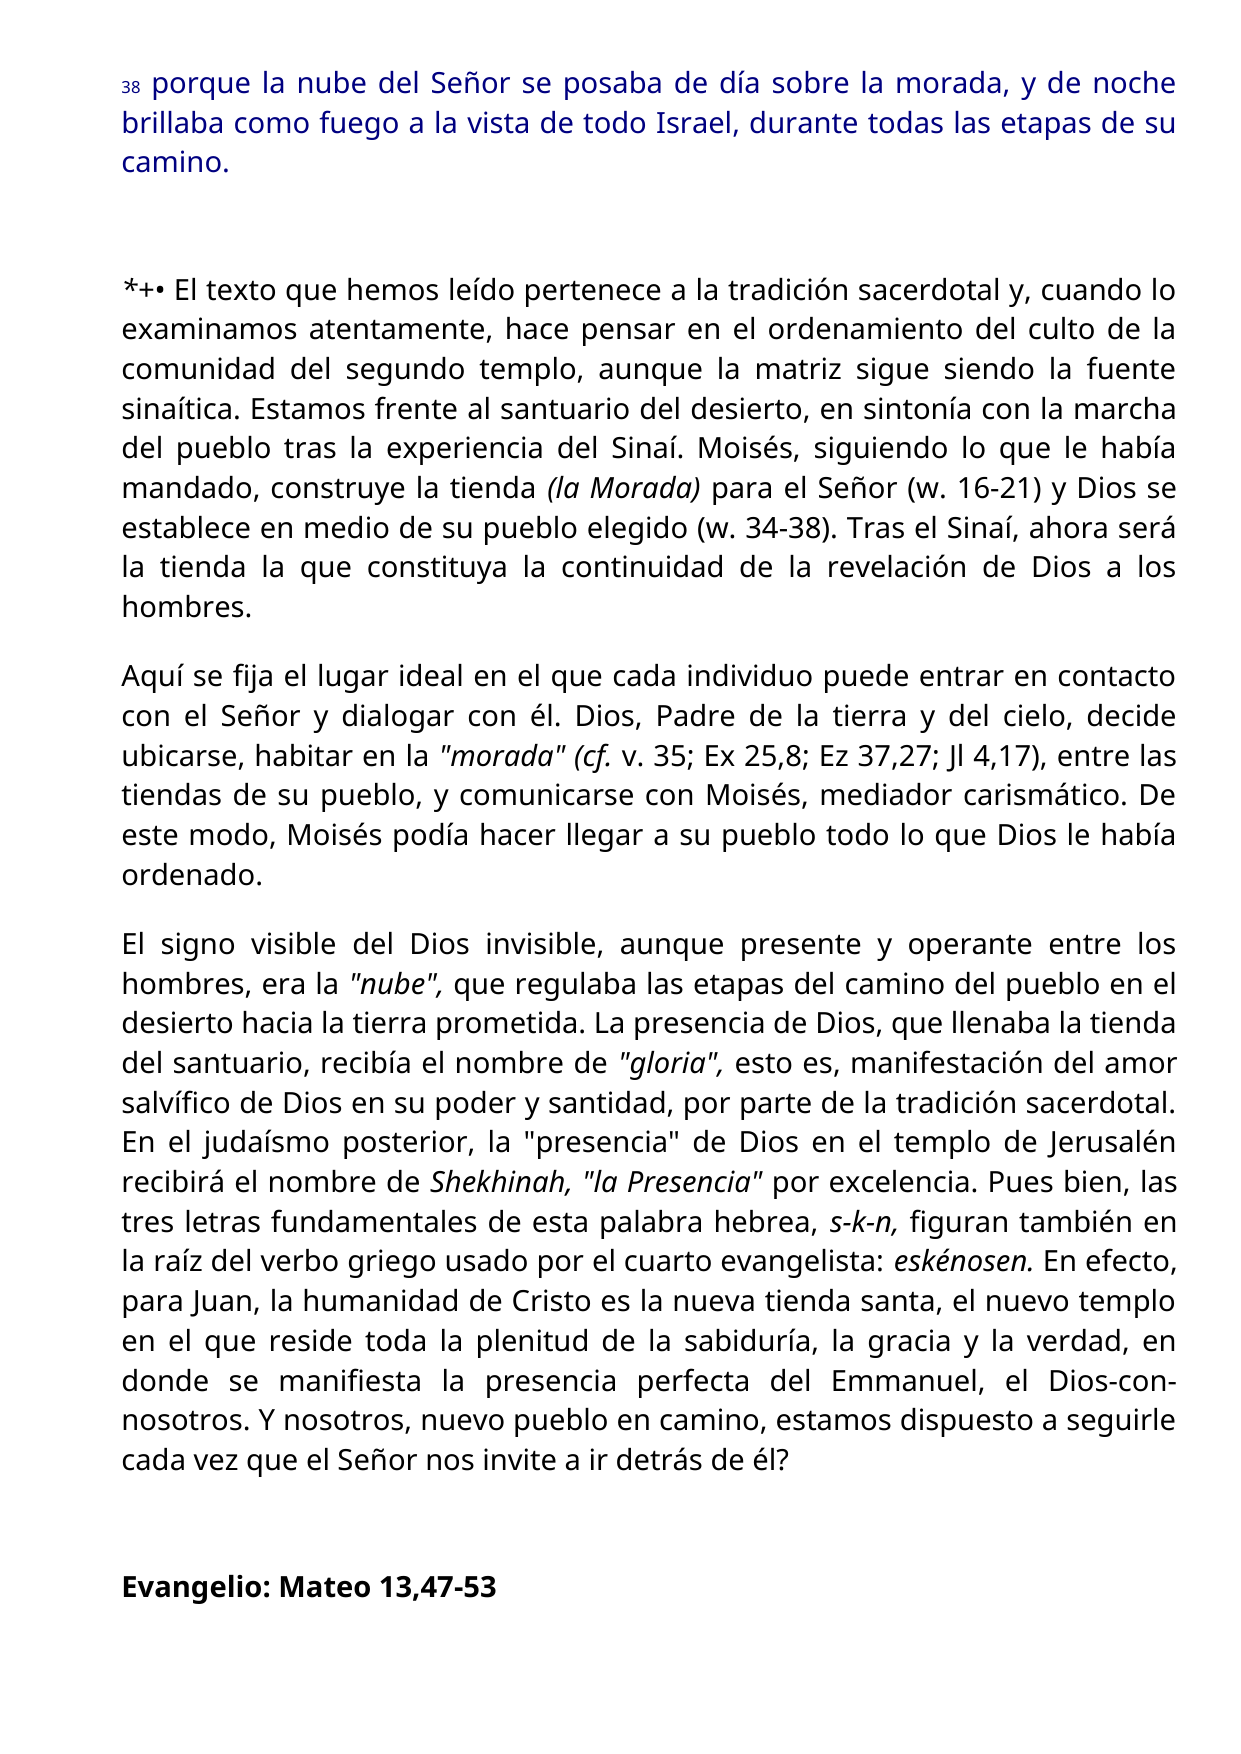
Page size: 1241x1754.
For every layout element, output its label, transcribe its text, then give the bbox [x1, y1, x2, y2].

table_header 38 porque la nube del Señor se posaba de día sobre la morada, y de noche brillaba como fuego a la vista de todo Israel, durante todas las etapas de su camino. *+• El texto que hemos leído pertenece a la tradición sacerdotal y, cuando lo examinamos atentamente, hace pensar en el ordenamiento del culto de la comunidad del segundo templo, aunque la matriz sigue siendo la fuente sinaítica. Estamos frente al santuario del desierto, en sintonía con la marcha del pueblo tras la experiencia del Sinaí. Moisés, siguiendo lo que le había mandado, construye la tienda (la Morada) para el Señor (w. 16-21) y Dios se establece en medio de su pueblo elegido (w. 34-38). Tras el Sinaí, ahora será la tienda la que constituya la continuidad de la revelación de Dios a los hombres. Aquí se fija el lugar ideal en el que cada individuo puede entrar en contacto con el Señor y dialogar con él. Dios, Padre de la tierra y del cielo, decide ubicarse, habitar en la "morada" (cf. v. 35; Ex 25,8; Ez 37,27; Jl 4,17), entre las tiendas de su pueblo, y comunicarse con Moisés, mediador carismático. De este modo, Moisés podía hacer llegar a su pueblo todo lo que Dios le había ordenado. El signo visible del Dios invisible, aunque presente y operante entre los hombres, era la "nube", que regulaba las etapas del camino del pueblo en el desierto hacia la tierra prometida. La presencia de Dios, que llenaba la tienda del santuario, recibía el nombre de "gloria", esto es, manifestación del amor salvífico de Dios en su poder y santidad, por parte de la tradición sacerdotal. En el judaísmo posterior, la "presencia" de Dios en el templo de Jerusalén recibirá el nombre de Shekhinah, "la Presencia" por excelencia. Pues bien, las tres letras fundamentales de esta palabra hebrea, s-k-n, figuran también en la raíz del verbo griego usado por el cuarto evangelista: eskénosen. En efecto, para Juan, la humanidad de Cristo es la nueva tienda santa, el nuevo templo en el que reside toda la plenitud de la sabiduría, la gracia y la verdad, en donde se manifiesta la presencia perfecta del Emmanuel, el Dios-con-nosotros. Y nosotros, nuevo pueblo en camino, estamos dispuesto a seguirle cada vez que el Señor nos invite a ir detrás de él? Evangelio: Mateo 13,47-53 [118, 59, 1181, 1639]
